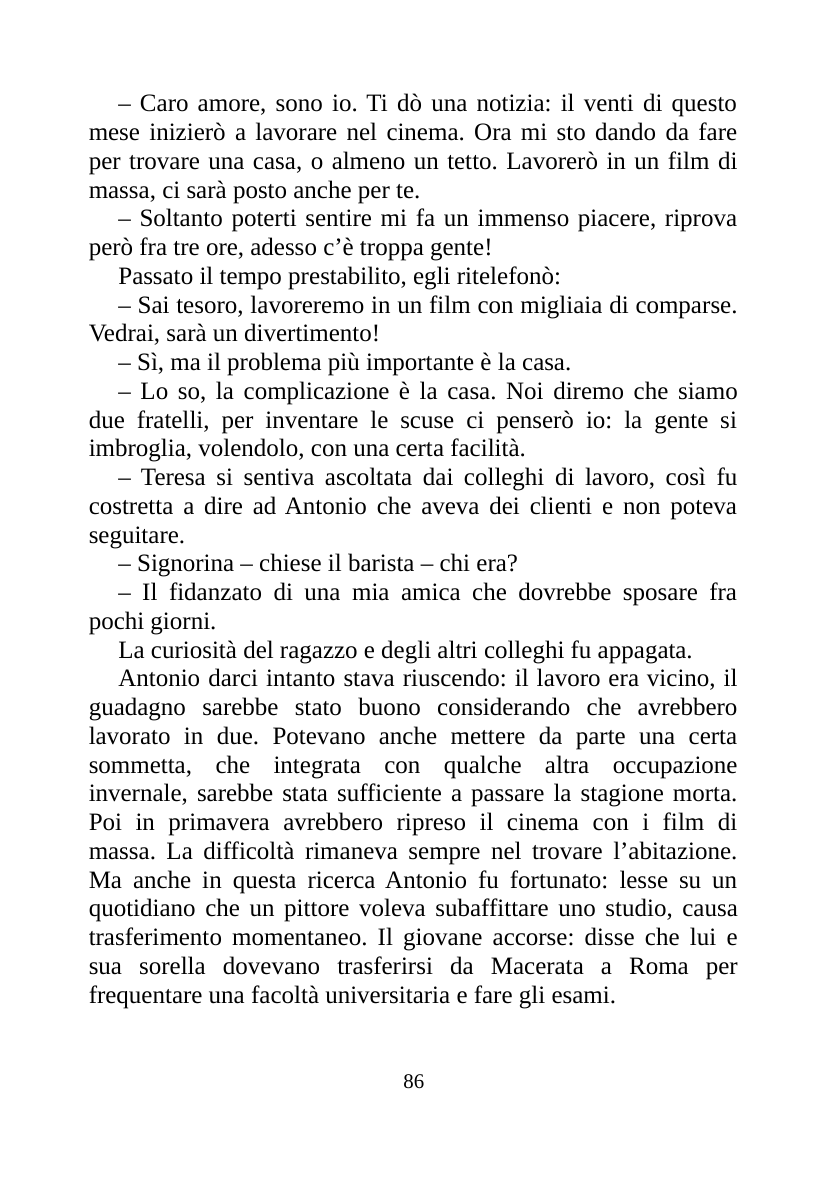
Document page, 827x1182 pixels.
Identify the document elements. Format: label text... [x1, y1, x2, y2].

text Antonio darci intanto stava riuscendo: il lavoro era vicino, il guadagno sarebbe stato buono considerando che avrebbero lavorato in due. Potevano anche mettere da parte una certa sommetta, che integrata con qualche altra occupazione invernale, sarebbe stata sufficiente a passare la stagione morta. Poi in primavera avrebbero ripreso il cinema con i film di massa. La difficoltà rimaneva sempre nel trovare l’abitazione. Ma anche in questa ricerca Antonio fu fortunato: lesse su un quotidiano che un pittore voleva subaffittare uno studio, causa trasferimento momentaneo. Il giovane accorse: disse che lui e sua sorella dovevano trasferirsi da Macerata a Roma per frequentare una facoltà universitaria e fare gli esami. [88, 663, 738, 1008]
text – Lo so, la complicazione è la casa. Noi diremo che siamo due fratelli, per inventare le scuse ci penserò io: la gente si imbroglia, volendolo, con una certa facilità. [88, 376, 738, 462]
text – Sai tesoro, lavoreremo in un film con migliaia di comparse. Vedrai, sarà un divertimento! [88, 290, 738, 347]
text – Soltanto poterti sentire mi fa un immenso piacere, riprova però fra tre ore, adesso c’è troppa gente! [88, 203, 738, 261]
text – Teresa si sentiva ascoltata dai colleghi di lavoro, così fu costretta a dire ad Antonio che aveva dei clienti e non poteva seguitare. [88, 462, 738, 548]
text – Il fidanzato di una mia amica che dovrebbe sposare fra pochi giorni. [88, 577, 738, 635]
text La curiosità del ragazzo e degli altri colleghi fu appagata. [88, 635, 738, 663]
text – Caro amore, sono io. Ti dò una notizia: il venti di questo mese inizierò a lavorare nel cinema. Ora mi sto dando da fare per trovare una casa, o almeno un tetto. Lavorerò in un film di massa, ci sarà posto anche per te. [88, 88, 738, 203]
text Passato il tempo prestabilito, egli ritelefonò: [88, 261, 738, 290]
text – Signorina – chiese il barista – chi era? [88, 548, 738, 577]
text – Sì, ma il problema più importante è la casa. [88, 347, 738, 376]
